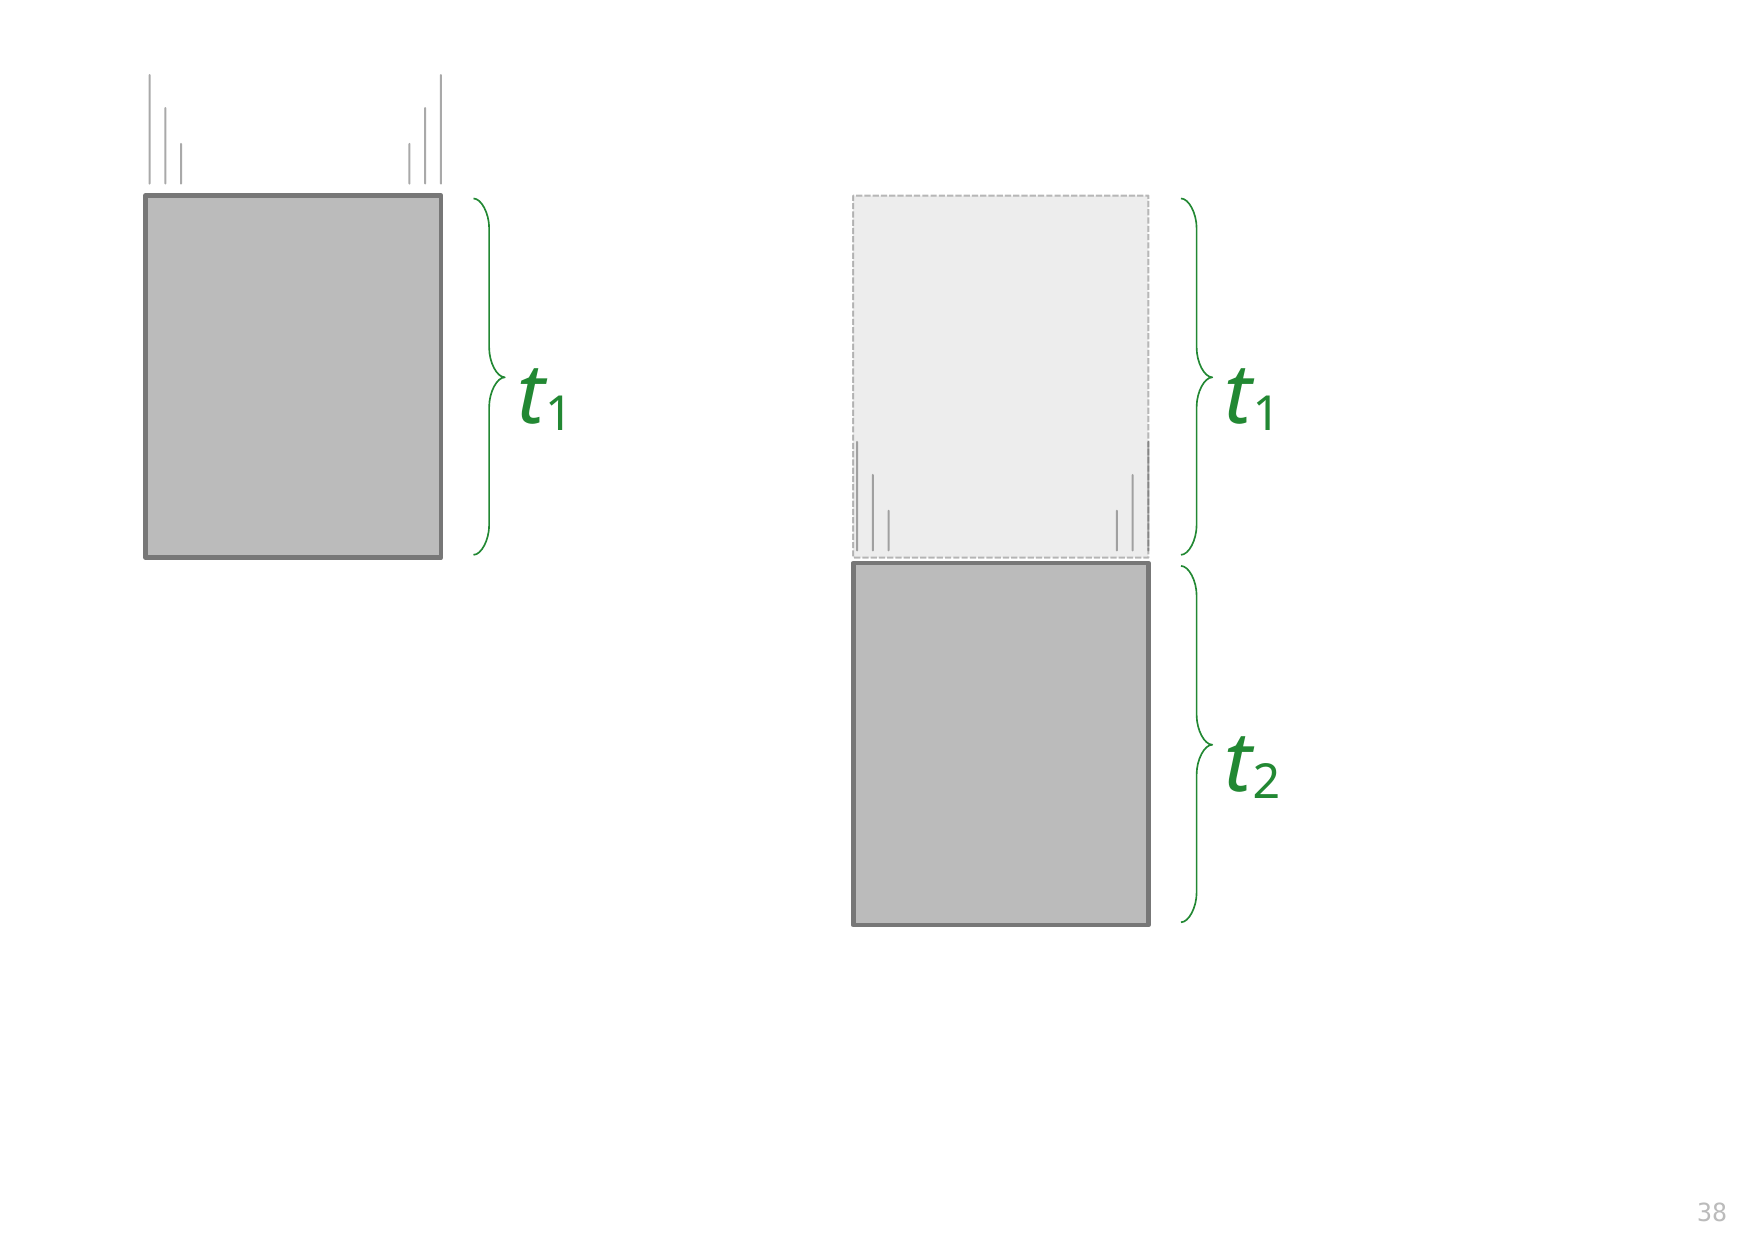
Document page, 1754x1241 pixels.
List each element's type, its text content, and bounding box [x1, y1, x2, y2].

text_box t1 [1209, 327, 1292, 426]
text_box [853, 563, 1149, 926]
text_box [145, 195, 441, 558]
text_box t2 [1209, 695, 1292, 794]
text_box t1 [502, 327, 585, 426]
text_box [853, 195, 1149, 558]
